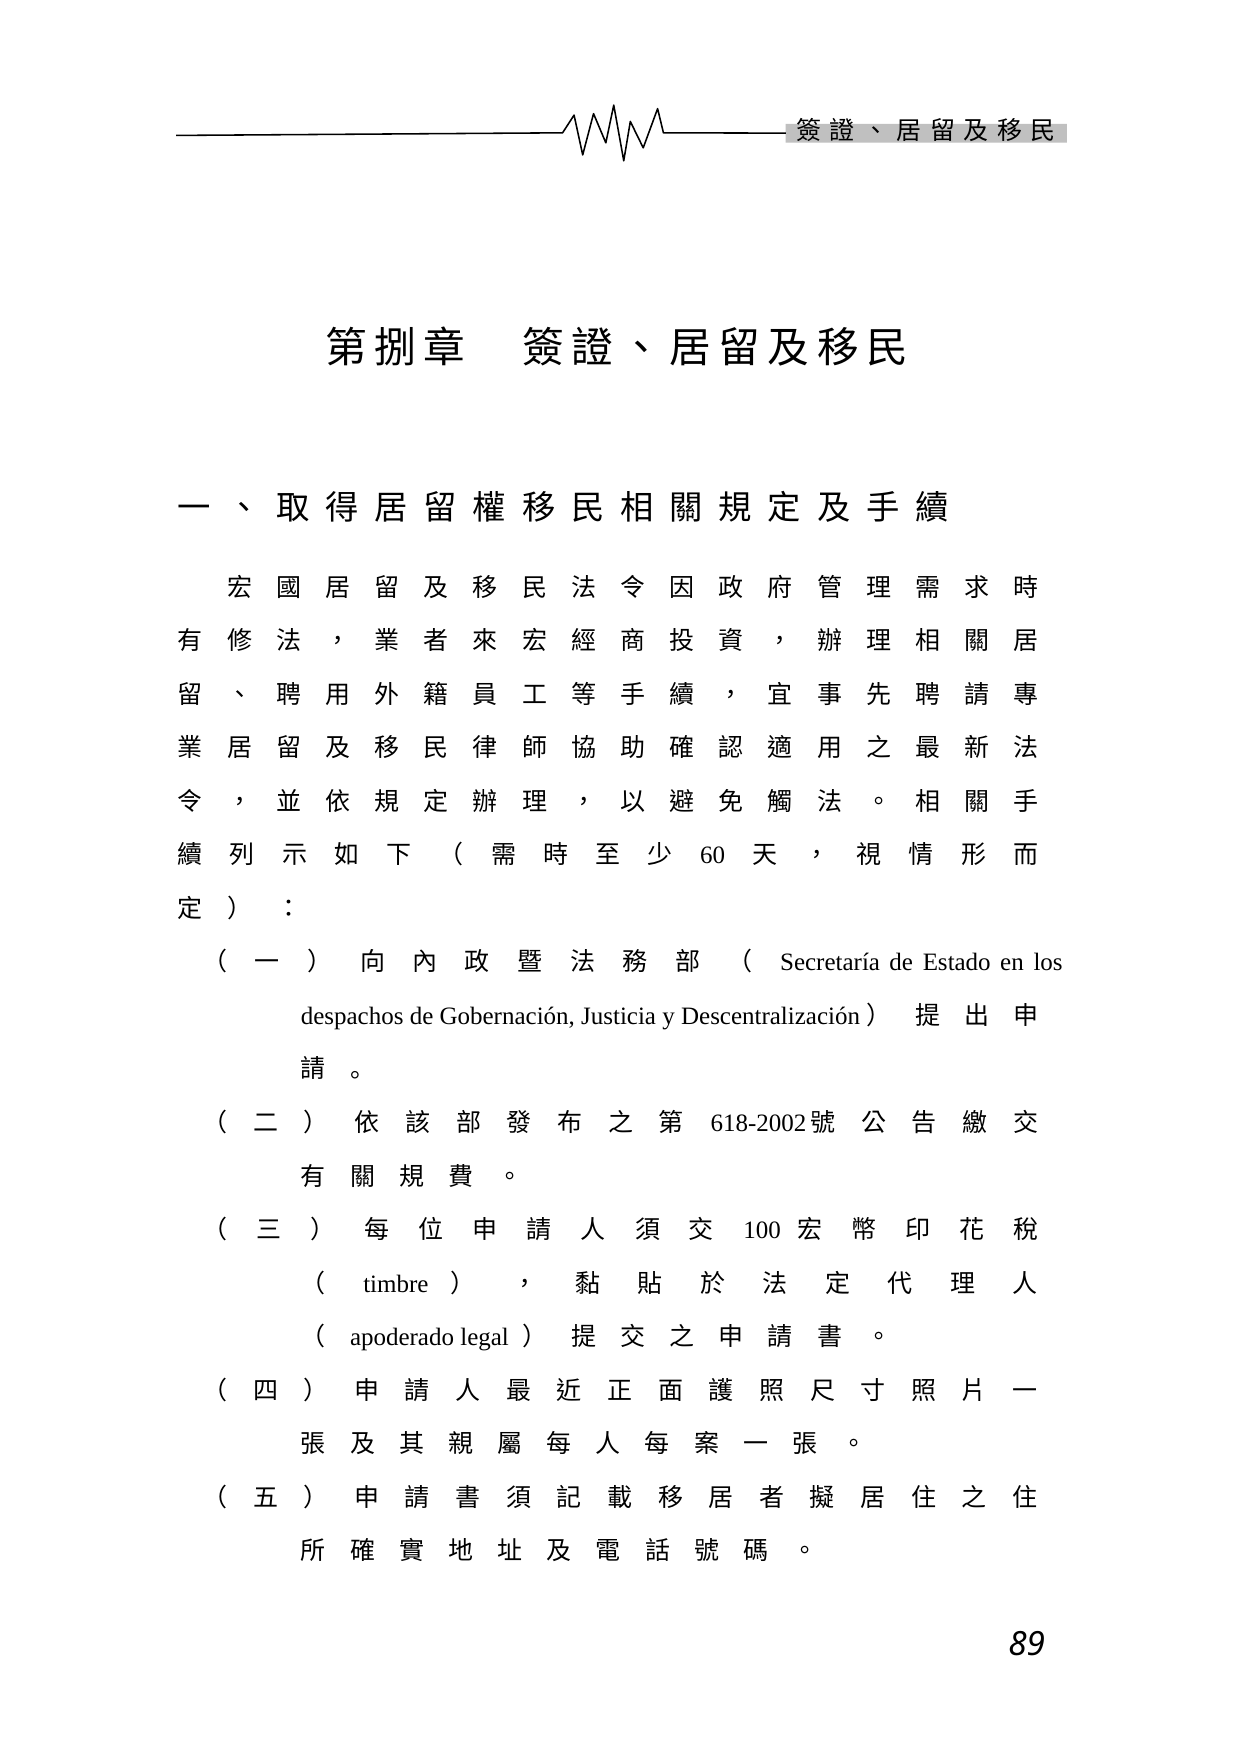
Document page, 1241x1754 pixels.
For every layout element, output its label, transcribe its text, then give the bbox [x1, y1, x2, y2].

text （一）向內政暨法務部（Secretaría de Estado en los despachos de Gobernación, Justicia y Descentralización）提出申請。 [202, 933, 1063, 1094]
text 宏國居留及移民法令因政府管理需求時有修法，業者來宏經商投資，辦理相關居留、聘用外籍員工等手續，宜事先聘請專業居留及移民律師協助確認適用之最新法令，並依規定辦理，以避免觸法。相關手續列示如下（需時至少60天，視情形而定）： [178, 558, 1063, 933]
text 第捌章 簽證、居留及移民 [178, 291, 1063, 398]
text （二）依該部發布之第618-2002號公告繳交有關規費。 [202, 1094, 1063, 1201]
text （四）申請人最近正面護照尺寸照片一張及其親屬每人每案一張。 [202, 1362, 1063, 1469]
text （三）每位申請人須交100宏幣印花稅（timbre），黏貼於法定代理人（apoderado legal）提交之申請書。 [202, 1201, 1063, 1362]
text （五）申請書須記載移居者擬居住之住所確實地址及電話號碼。 [202, 1469, 1063, 1576]
text 一、取得居留權移民相關規定及手續 [178, 478, 1063, 532]
